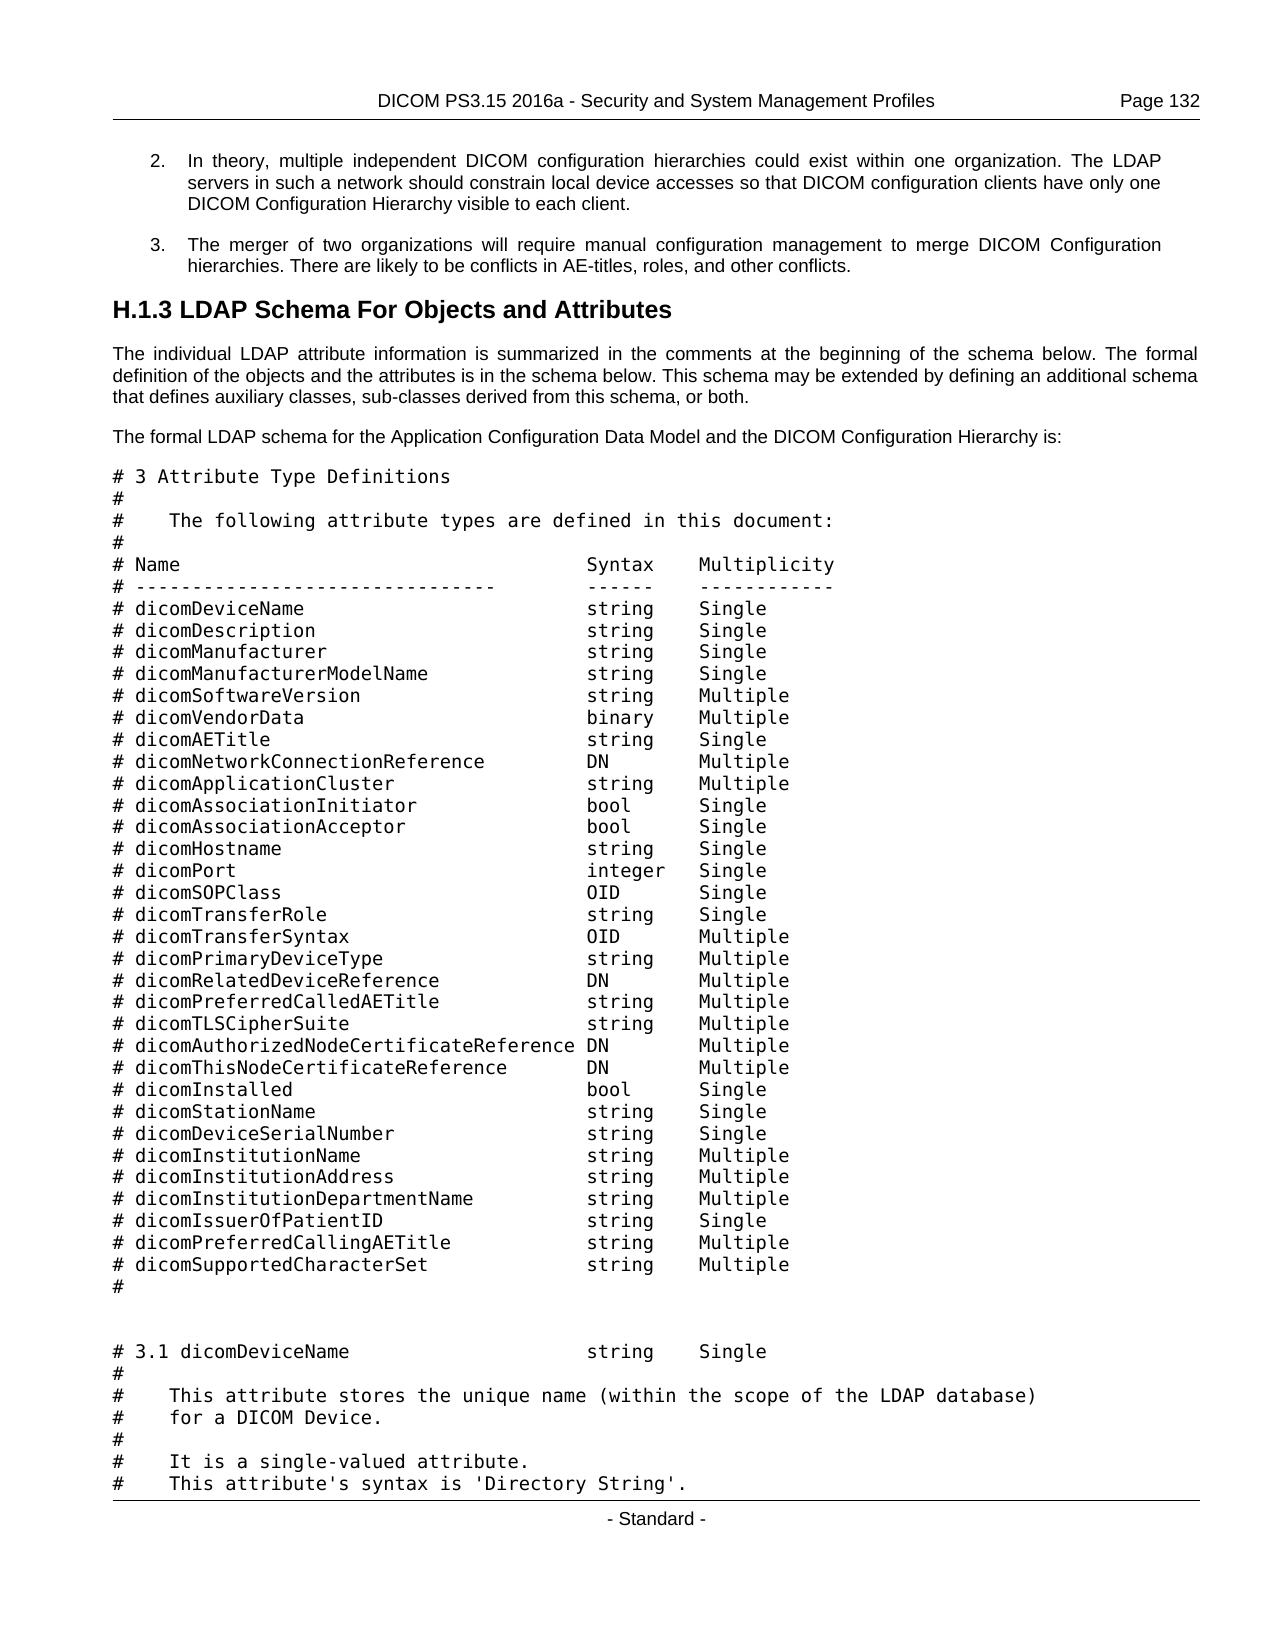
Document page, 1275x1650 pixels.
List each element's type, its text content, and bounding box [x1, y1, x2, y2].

list In theory, multiple independent DICOM configuration hierarchies could exist within one organization. The LDAP servers in such a network should constrain local device accesses so that DICOM configuration clients have only one DICOM Configuration Hierarchy visible to each client. [150, 150, 1162, 215]
text The individual LDAP attribute information is summarized in the comments at the beginning of the schema below. The formal definition of the objects and the attributes is in the schema below. This schema may be extended by defining an additional schema that defines auxiliary classes, sub-classes derived from this schema, or both. [112, 343, 1200, 407]
list The merger of two organizations will require manual configuration management to merge DICOM Configuration hierarchies. There are likely to be conflicts in AE-titles, roles, and other conflicts. [150, 233, 1162, 277]
text # 3 Attribute Type Definitions # # The following attribute types are defined in this document: # # Name Syntax Multiplicity # -------------------------------- ------ ------------ # dicomDeviceName string Single # dicomDescription string Single # dicomManufacturer string Single # dicomManufacturerModelName string Single # dicomSoftwareVersion string Multiple # dicomVendorData binary Multiple # dicomAETitle string Single # dicomNetworkConnectionReference DN Multiple # dicomApplicationCluster string Multiple # dicomAssociationInitiator bool Single # dicomAssociationAcceptor bool Single # dicomHostname string Single # dicomPort integer Single # dicomSOPClass OID Single # dicomTransferRole string Single # dicomTransferSyntax OID Multiple # dicomPrimaryDeviceType string Multiple # dicomRelatedDeviceReference DN Multiple # dicomPreferredCalledAETitle string Multiple # dicomTLSCipherSuite string Multiple # dicomAuthorizedNodeCertificateReference DN Multiple # dicomThisNodeCertificateReference DN Multiple # dicomInstalled bool Single # dicomStationName string Single # dicomDeviceSerialNumber string Single # dicomInstitutionName string Multiple # dicomInstitutionAddress string Multiple # dicomInstitutionDepartmentName string Multiple # dicomIssuerOfPatientID string Single # dicomPreferredCallingAETitle string Multiple # dicomSupportedCharacterSet string Multiple # # 3.1 dicomDeviceName string Single # # This attribute stores the unique name (within the scope of the LDAP database) # for a DICOM Device. # # It is a single-valued attribute. # This attribute's syntax is 'Directory String'. [112, 467, 1200, 1495]
text The formal LDAP schema for the Application Configuration Data Model and the DICOM Configuration Hierarchy is: [112, 426, 1200, 448]
text H.1.3 LDAP Schema For Objects and Attributes [112, 295, 1200, 324]
